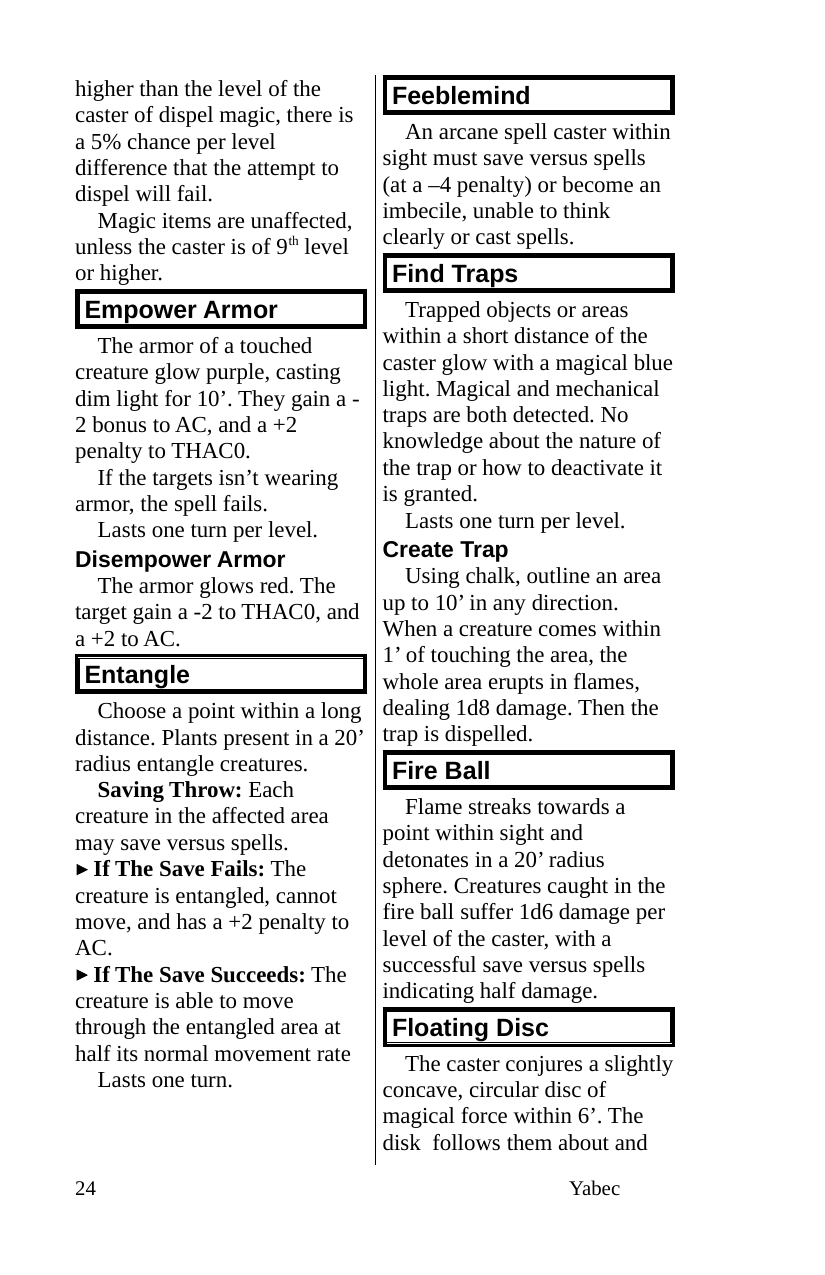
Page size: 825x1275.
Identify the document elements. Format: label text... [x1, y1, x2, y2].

text If the targets isn’t wearing armor, the spell fails. [75, 464, 367, 516]
text Trapped objects or areas within a short distance of the caster glow with a magical blue light. Magical and mechanical traps are both detected. No knowledge about the nature of the trap or how to deactivate it is granted. [382, 296, 675, 507]
text Magic items are unaffected, unless the caster is of 9th level or higher. [75, 207, 367, 286]
subtitle Floating Disc [387, 1012, 670, 1042]
list Lasts one turn. [75, 1066, 367, 1092]
text The armor glows red. The target gain a -2 to THAC0, and a +2 to AC. [75, 572, 367, 651]
text Saving throw: Each creature in the affected area may save versus spells. [75, 776, 367, 855]
text Using chalk, outline an area up to 10’ in any direction. When a creature comes within 1’ of touching the area, the whole area erupts in flames, dealing 1d8 damage. Then the trap is dispelled. [382, 562, 675, 747]
subtitle Entangle [80, 659, 363, 689]
subtitle Disempower Armor [75, 546, 367, 572]
subtitle Fire Ball [387, 755, 670, 785]
list If the save succeeds: The creature is able to move through the entangled area at half its normal movement rate [75, 961, 367, 1066]
text Choose a point within a long distance. Plants present in a 20’ radius entangle creatures. [75, 697, 367, 776]
list If the save fails: The creature is entangled, cannot move, and has a +2 penalty to AC. [75, 855, 367, 961]
text Lasts one turn per level. [75, 516, 367, 543]
text An arcane spell caster within sight must save versus spells (at a –4 penalty) or become an imbecile, unable to think clearly or cast spells. [382, 118, 675, 250]
text Flame streaks towards a point within sight and detonates in a 20’ radius sphere. Creatures caught in the fire ball suffer 1d6 damage per level of the caster, with a successful save versus spells indicating half damage. [382, 793, 675, 1004]
text Lasts one turn per level. [382, 507, 675, 533]
subtitle Feeblemind [387, 80, 670, 110]
subtitle Empower Armor [80, 294, 363, 324]
text higher than the level of the caster of dispel magic, there is a 5% chance per level difference that the attempt to dispel will fail. [75, 75, 367, 207]
text The armor of a touched creature glow purple, casting dim light for 10’. They gain a -2 bonus to AC, and a +2 penalty to THAC0. [75, 332, 367, 464]
subtitle Create Trap [382, 536, 675, 562]
subtitle Find Traps [387, 258, 670, 288]
text The caster conjures a slightly concave, circular disc of magical force within 6’. The disk follows them about and [382, 1050, 675, 1155]
